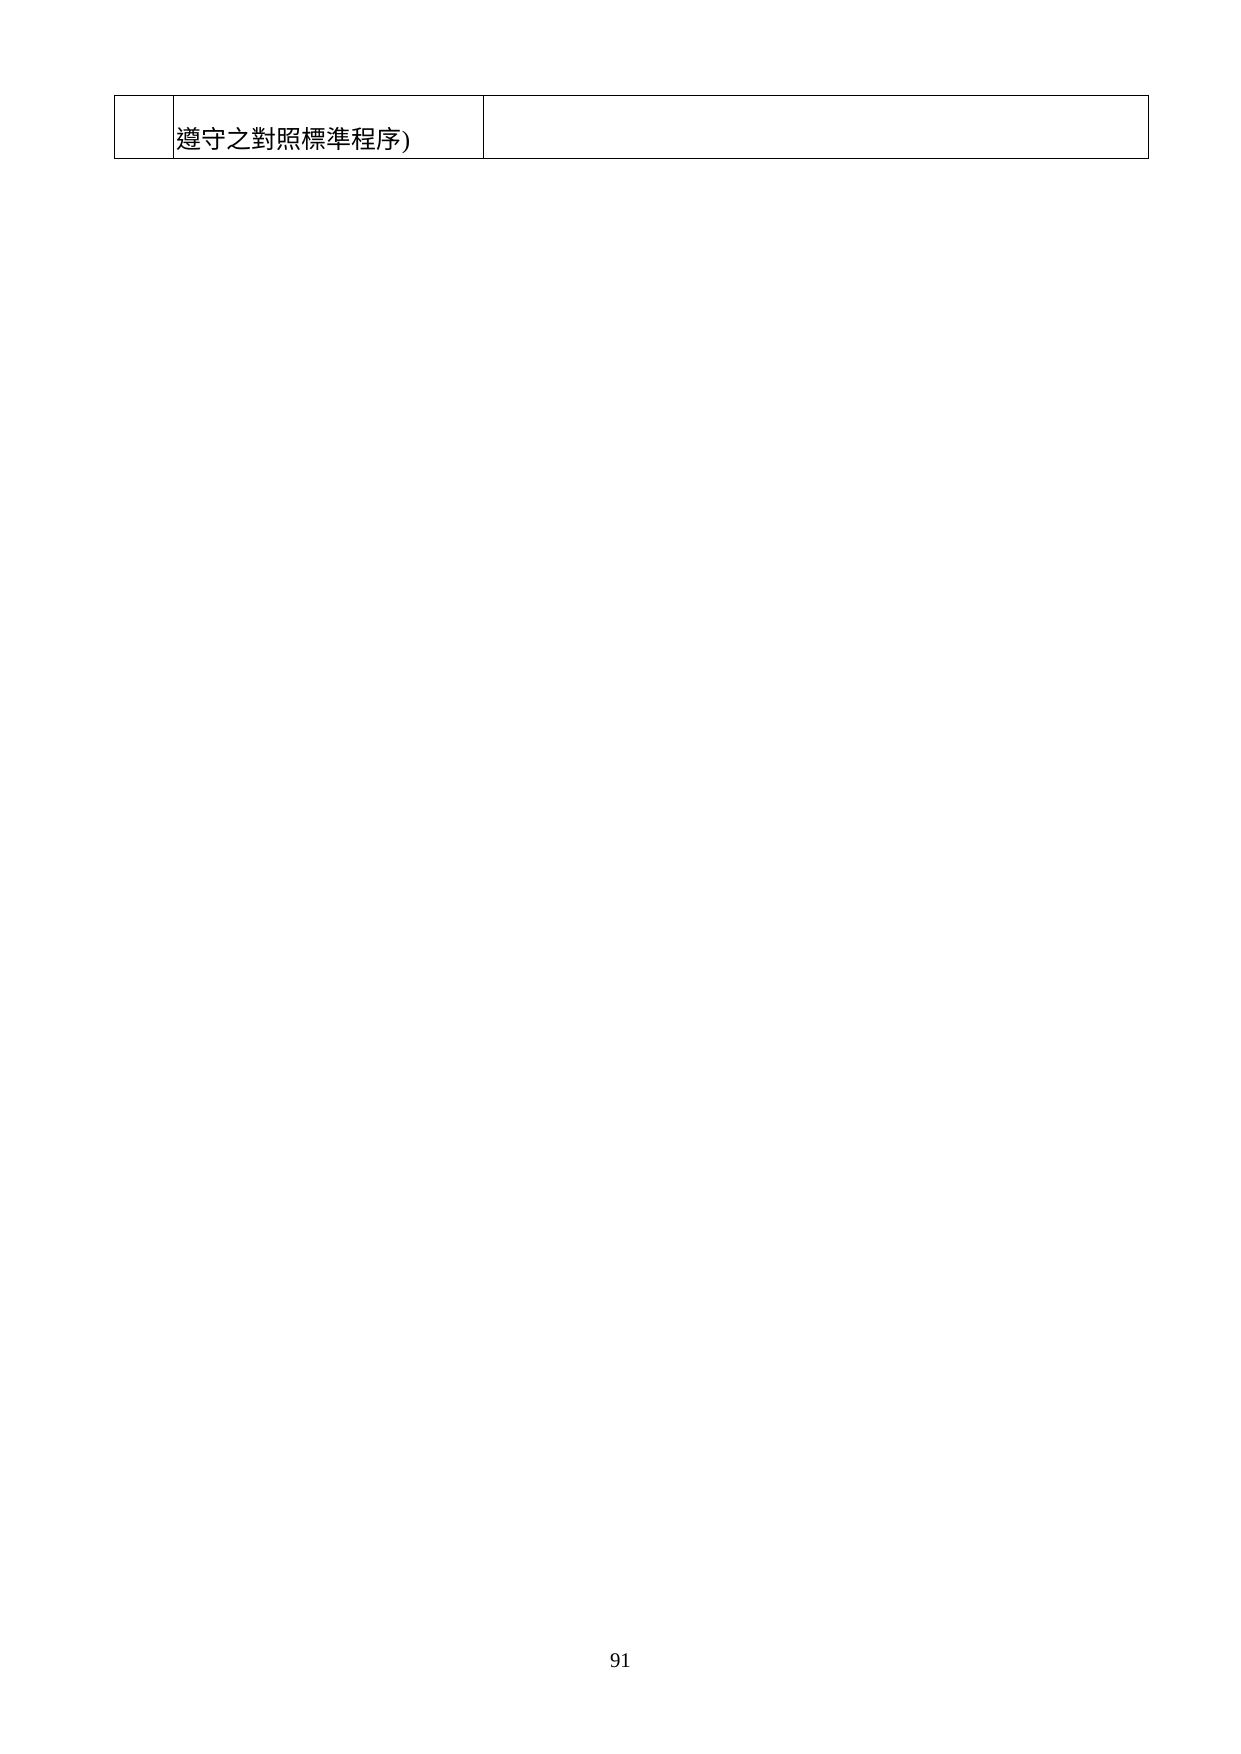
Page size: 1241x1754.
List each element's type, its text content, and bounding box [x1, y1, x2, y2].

table_cell 遵守之對照標準程序) [174, 96, 483, 158]
table_cell [115, 96, 173, 158]
table_cell [484, 96, 1148, 158]
